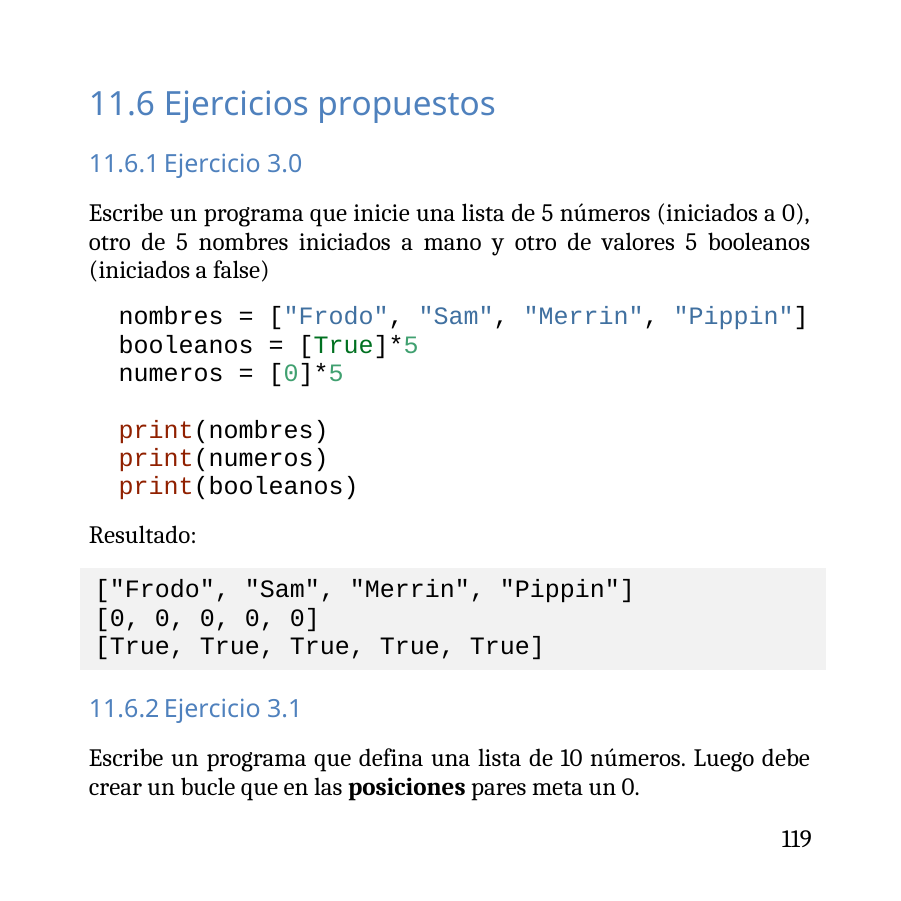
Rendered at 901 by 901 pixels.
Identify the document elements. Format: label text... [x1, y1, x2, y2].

text ["Frodo", "Sam", "Merrin", "Pippin"] [0, 0, 0, 0, 0] [True, True, True, True, True] [86, 575, 820, 664]
text Resultado: [89, 521, 811, 550]
subtitle Ejercicios propuestos [89, 80, 811, 125]
text Escribe un programa que inicie una lista de 5 números (iniciados a 0), otro de 5 nombres iniciados a mano y otro de valores 5 booleanos (iniciados a false) [89, 199, 811, 285]
text nombres = ["Frodo", "Sam", "Merrin", "Pippin"] booleanos = [True]*5 numeros = [0]*5 print(nombres) print(numeros) print(booleanos) [118, 304, 811, 502]
subtitle Ejercicio 3.0 [89, 146, 811, 180]
subtitle Ejercicio 3.1 [89, 691, 811, 725]
text Escribe un programa que defina una lista de 10 números. Luego debe crear un bucle que en las posiciones pares meta un 0. [89, 744, 811, 801]
